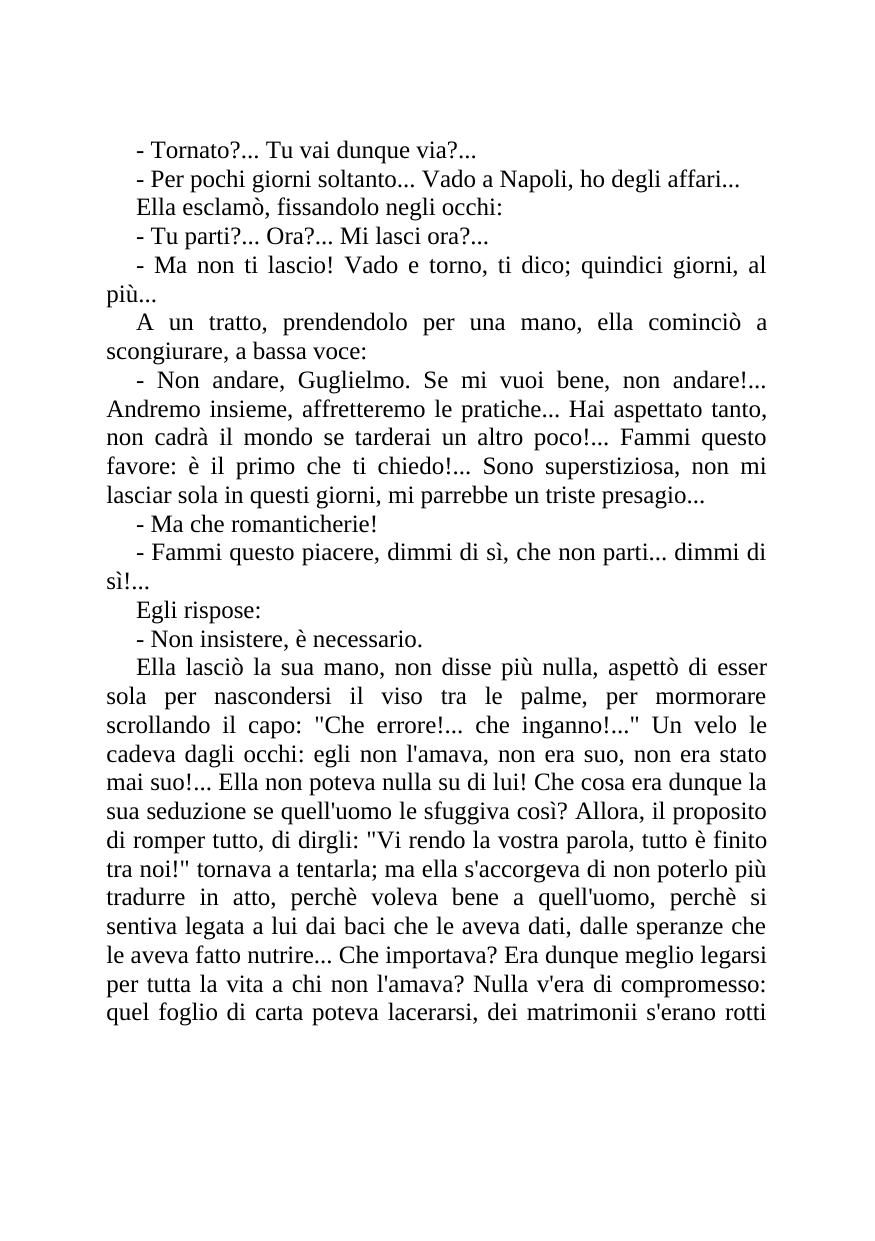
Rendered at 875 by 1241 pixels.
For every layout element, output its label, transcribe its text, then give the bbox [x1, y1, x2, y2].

text - Ma che romanticherie! [106, 509, 768, 537]
text A un tratto, prendendolo per una mano, ella cominciò a scongiurare, a bassa voce: [106, 307, 768, 365]
text - Non insistere, è necessario. [106, 624, 768, 652]
text Ella lasciò la sua mano, non disse più nulla, aspettò di esser sola per nascondersi il viso tra le palme, per mormorare scrollando il capo: "Che errore!... che inganno!..." Un velo le cadeva dagli occhi: egli non l'amava, non era suo, non era stato mai suo!... Ella non poteva nulla su di lui! Che cosa era dunque la sua seduzione se quell'uomo le sfuggiva così? Allora, il proposito di romper tutto, di dirgli: "Vi rendo la vostra parola, tutto è finito tra noi!" tornava a tentarla; ma ella s'accorgeva di non poterlo più tradurre in atto, perchè voleva bene a quell'uomo, perchè si sentiva legata a lui dai baci che le aveva dati, dalle speranze che le aveva fatto nutrire... Che importava? Era dunque meglio legarsi per tutta la vita a chi non l'amava? Nulla v'era di compromesso: quel foglio di carta poteva lacerarsi, dei matrimonii s'erano rotti [106, 652, 768, 1026]
text Ella esclamò, fissandolo negli occhi: [106, 192, 768, 221]
text - Non andare, Guglielmo. Se mi vuoi bene, non andare!... Andremo insieme, affretteremo le pratiche... Hai aspettato tanto, non cadrà il mondo se tarderai un altro poco!... Fammi questo favore: è il primo che ti chiedo!... Sono superstiziosa, non mi lasciar sola in questi giorni, mi parrebbe un triste presagio... [106, 365, 768, 509]
text - Tu parti?... Ora?... Mi lasci ora?... [106, 221, 768, 250]
text Egli rispose: [106, 595, 768, 624]
text - Fammi questo piacere, dimmi di sì, che non parti... dimmi di sì!... [106, 537, 768, 595]
text - Per pochi giorni soltanto... Vado a Napoli, ho degli affari... [106, 164, 768, 192]
text - Ma non ti lascio! Vado e torno, ti dico; quindici giorni, al più... [106, 250, 768, 307]
text - Tornato?... Tu vai dunque via?... [106, 135, 768, 164]
